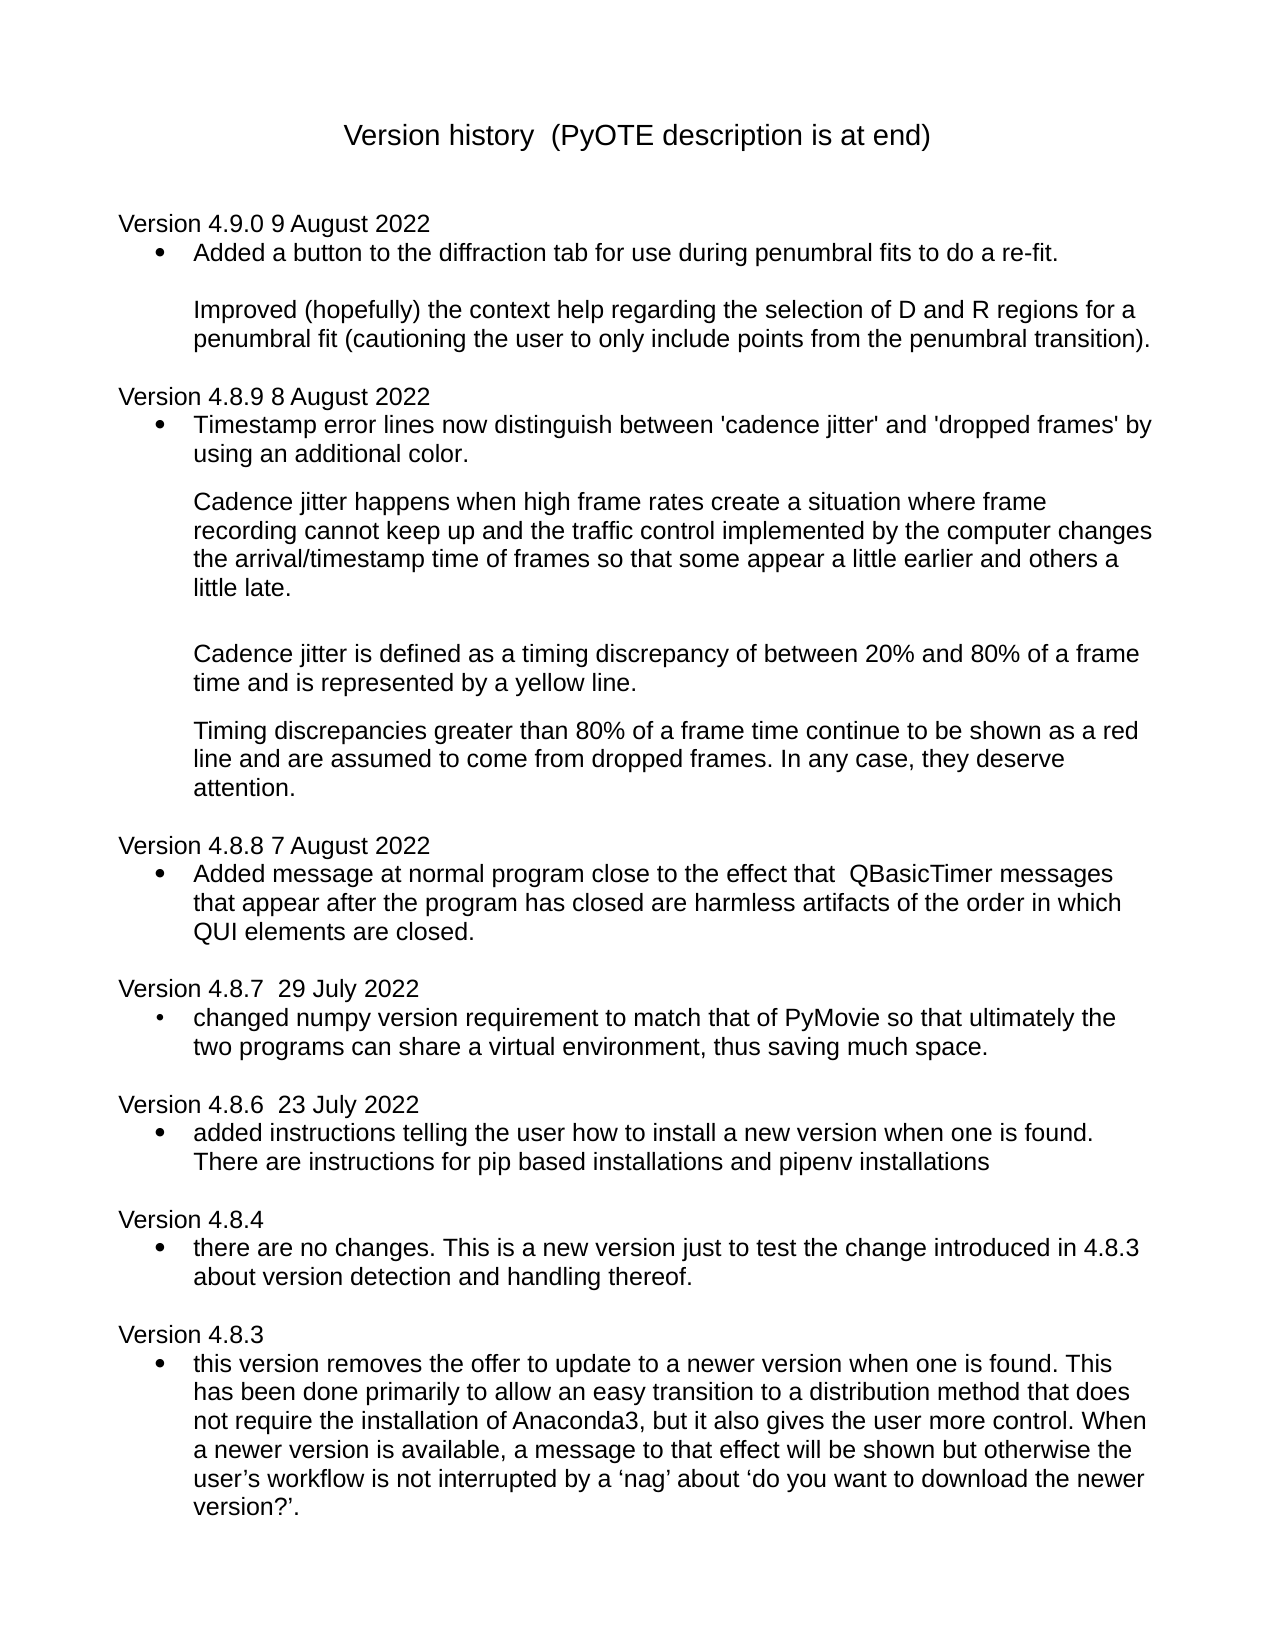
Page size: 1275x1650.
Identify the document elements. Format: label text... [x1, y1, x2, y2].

text Version 4.9.0 9 August 2022 [118, 209, 1157, 238]
text Version 4.8.4 [118, 1205, 1157, 1233]
list Timestamp error lines now distinguish between 'cadence jitter' and 'dropped frames' by using an additional color. [156, 411, 1157, 468]
text Version 4.8.6 23 July 2022 [118, 1089, 1157, 1118]
list Added message at normal program close to the effect that QBasicTimer messages that appear after the program has closed are harmless artifacts of the order in which QUI elements are closed. [156, 859, 1157, 974]
text Version history (PyOTE description is at end) [118, 118, 1157, 152]
text Timing discrepancies greater than 80% of a frame time continue to be shown as a red line and are assumed to come from dropped frames. In any case, they deserve attention. [193, 716, 1157, 802]
text Version 4.8.8 7 August 2022 [118, 831, 1157, 859]
list added instructions telling the user how to install a new version when one is found. There are instructions for pip based installations and pipenv installations [156, 1118, 1157, 1205]
text Version 4.8.3 [118, 1320, 1157, 1348]
text Version 4.8.7 29 July 2022 [118, 974, 1157, 1003]
list Added a button to the diffraction tab for use during penumbral fits to do a re-fit. Improved (hopefully) the context help regarding the selection of D and R regions for a penumbral fit (cautioning the user to only include points from the penumbral transition). [156, 238, 1157, 382]
list there are no changes. This is a new version just to test the change introduced in 4.8.3 about version detection and handling thereof. [156, 1233, 1157, 1320]
text Cadence jitter is defined as a timing discrepancy of between 20% and 80% of a frame time and is represented by a yellow line. [193, 639, 1157, 697]
list changed numpy version requirement to match that of PyMovie so that ultimately the two programs can share a virtual environment, thus saving much space. [156, 1003, 1157, 1089]
text Version 4.8.9 8 August 2022 [118, 382, 1157, 411]
text Cadence jitter happens when high frame rates create a situation where frame recording cannot keep up and the traffic control implemented by the computer changes the arrival/timestamp time of frames so that some appear a little earlier and others a little late. [193, 487, 1157, 602]
list this version removes the offer to update to a newer version when one is found. This has been done primarily to allow an easy transition to a distribution method that does not require the installation of Anaconda3, but it also gives the user more control. When a newer version is available, a message to that effect will be shown but otherwise the user’s workflow is not interrupted by a ‘nag’ about ‘do you want to download the newer version?’. [156, 1348, 1157, 1521]
